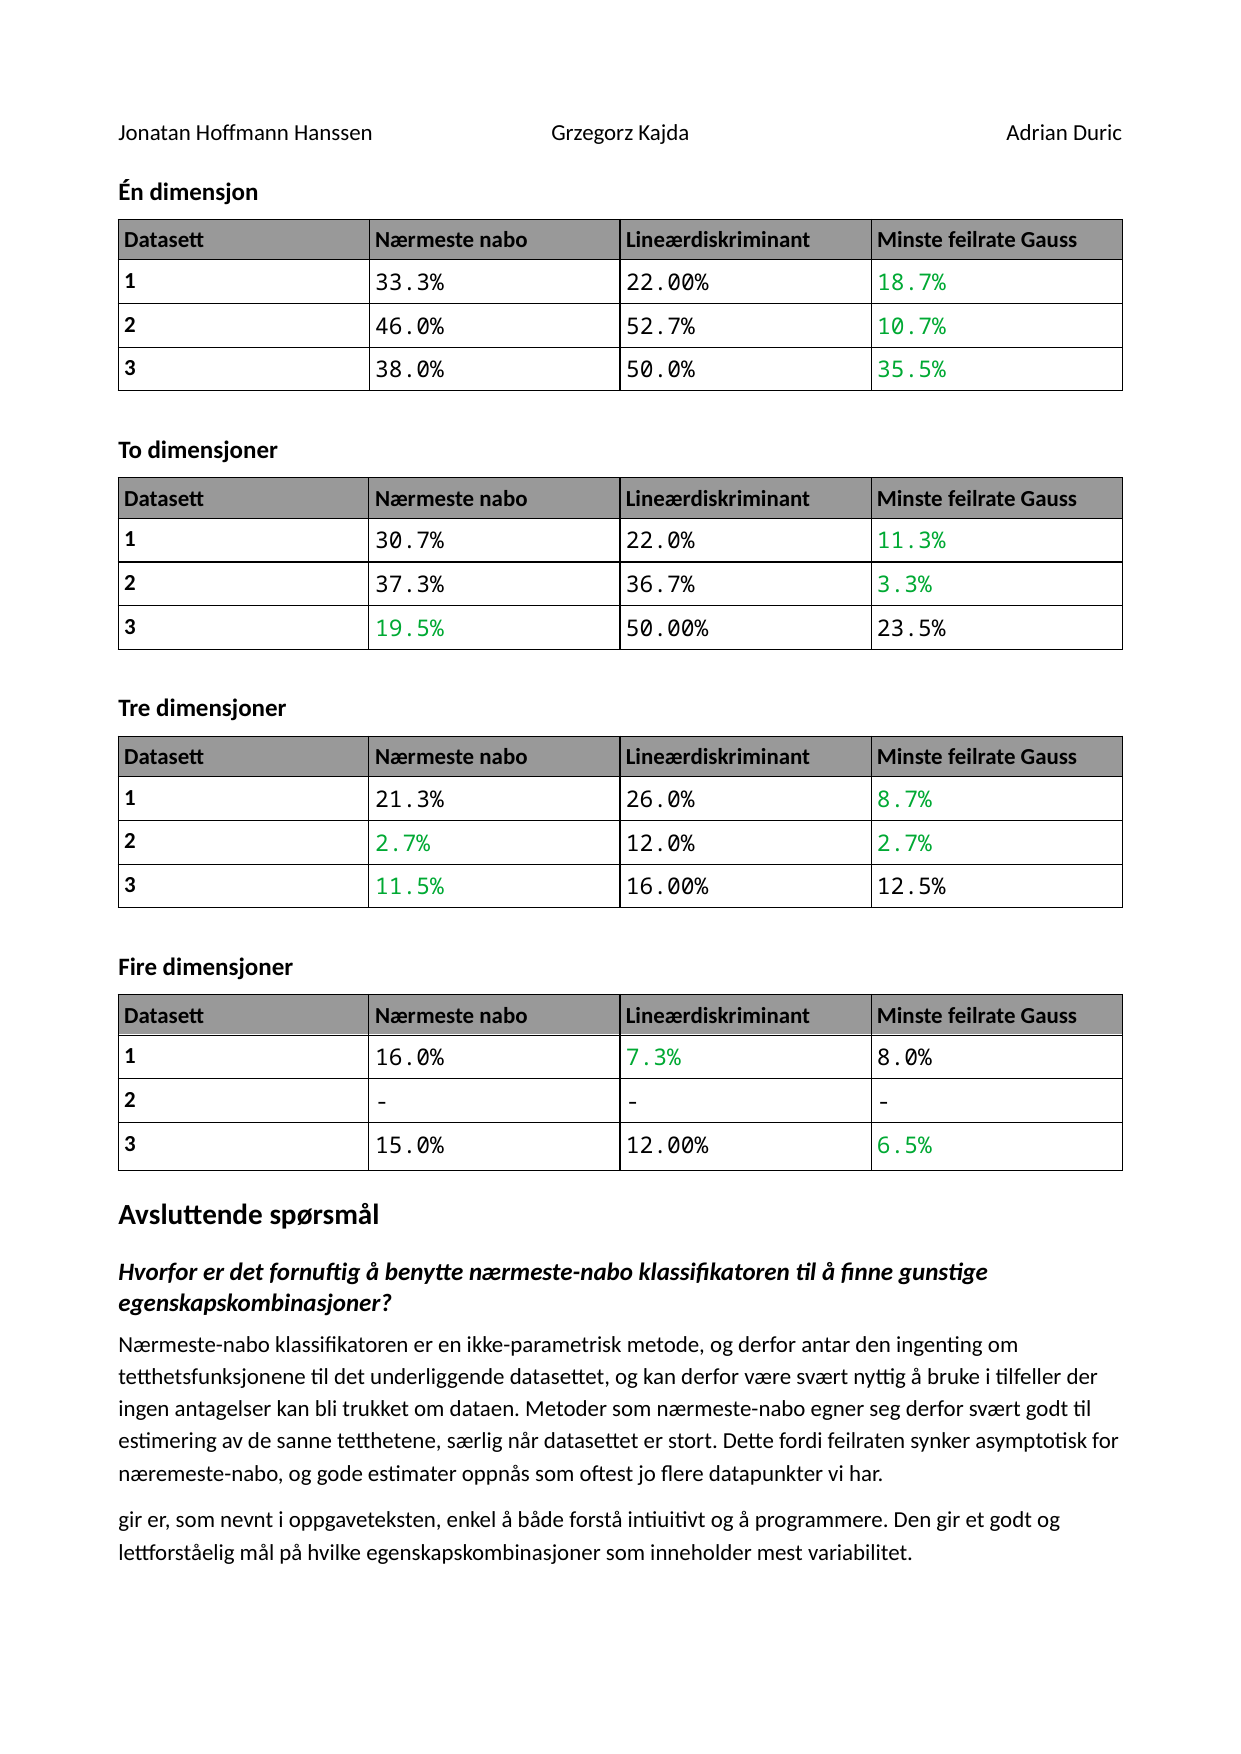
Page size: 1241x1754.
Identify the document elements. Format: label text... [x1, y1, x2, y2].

table_cell 1 [119, 1036, 368, 1078]
table_cell 52.7% [621, 304, 871, 347]
table_header Minste feilrate Gauss [872, 478, 1122, 518]
table_cell 1 [119, 260, 369, 303]
table_cell 6.5% [872, 1123, 1122, 1170]
table_cell 3 [119, 1123, 368, 1170]
table_header Lineærdiskriminant [621, 220, 871, 259]
table_cell 35.5% [872, 348, 1122, 390]
table_header Nærmeste nabo [369, 478, 619, 518]
subtitle Hvorfor er det fornuftig å benytte nærmeste-nabo klassifikatoren til å finne gunstige egenskapskombinasjoner? [118, 1256, 1122, 1317]
table_cell 12.0% [621, 821, 871, 863]
table_cell 12.00% [621, 1123, 871, 1170]
table_cell 7.3% [621, 1036, 871, 1078]
table_cell - [872, 1079, 1122, 1122]
table_cell 11.3% [872, 519, 1122, 561]
table_header Datasett [119, 737, 368, 776]
table_header Minste feilrate Gauss [872, 737, 1122, 776]
subtitle Fire dimensjoner [118, 951, 1122, 981]
table_cell - [369, 1079, 619, 1122]
table_cell 12.5% [872, 865, 1122, 907]
text Nærmeste-nabo klassifikatoren er en ikke-parametrisk metode, og derfor antar den ingenting om tetthetsfunksjonene til det underliggende datasettet, og kan derfor være svært nyttig å bruke i tilfeller der ingen antagelser kan bli trukket om dataen. Metoder som nærmeste-nabo egner seg derfor svært godt til estimering av de sanne tetthetene, særlig når datasettet er stort. Dette fordi feilraten synker asymptotisk for næremeste-nabo, og gode estimater oppnås som oftest jo flere datapunkter vi har. [118, 1330, 1122, 1487]
table_cell 46.0% [370, 304, 619, 347]
table_header Lineærdiskriminant [621, 737, 871, 776]
subtitle To dimensjoner [118, 434, 1122, 464]
table_cell 16.00% [621, 865, 871, 907]
table_header Lineærdiskriminant [621, 478, 871, 518]
table_cell 2 [119, 821, 368, 863]
table_cell 8.0% [872, 1036, 1122, 1078]
table_cell 2 [119, 304, 369, 347]
table_cell 50.0% [621, 348, 871, 390]
table_cell - [621, 1079, 871, 1122]
subtitle Tre dimensjoner [118, 692, 1122, 723]
table_cell 16.0% [369, 1036, 619, 1078]
table_cell 3.3% [872, 563, 1122, 605]
table_cell 2.7% [369, 821, 619, 863]
table_cell 8.7% [872, 777, 1122, 820]
table_header Datasett [119, 220, 369, 259]
table_cell 30.7% [369, 519, 619, 561]
table_cell 10.7% [872, 304, 1122, 347]
table_cell 22.00% [621, 260, 871, 303]
table_cell 33.3% [370, 260, 619, 303]
table_cell 3 [119, 606, 368, 649]
subtitle Én dimensjon [118, 176, 1122, 206]
table_cell 2 [119, 1079, 368, 1122]
table_cell 21.3% [369, 777, 619, 820]
table_cell 22.0% [621, 519, 871, 561]
table_cell 1 [119, 519, 368, 561]
table_header Nærmeste nabo [369, 737, 619, 776]
table_cell 18.7% [872, 260, 1122, 303]
table_cell 23.5% [872, 606, 1122, 649]
subtitle Avsluttende spørsmål [118, 1196, 1122, 1231]
table_header Nærmeste nabo [370, 220, 619, 259]
table_cell 36.7% [621, 563, 871, 605]
table_header Datasett [119, 478, 368, 518]
table_header Datasett [119, 995, 368, 1034]
table_cell 50.00% [621, 606, 871, 649]
table_cell 3 [119, 865, 368, 907]
table_cell 2.7% [872, 821, 1122, 863]
table_cell 11.5% [369, 865, 619, 907]
table_header Nærmeste nabo [369, 995, 619, 1034]
table_cell 2 [119, 563, 368, 605]
table_cell 19.5% [369, 606, 619, 649]
table_cell 15.0% [369, 1123, 619, 1170]
table_cell 3 [119, 348, 369, 390]
table_cell 37.3% [369, 563, 619, 605]
text gir er, som nevnt i oppgaveteksten, enkel å både forstå intiuitivt og å programmere. Den gir et godt og lettforståelig mål på hvilke egenskapskombinasjoner som inneholder mest variabilitet. [118, 1506, 1122, 1566]
table_header Minste feilrate Gauss [872, 995, 1122, 1034]
table_cell 38.0% [370, 348, 619, 390]
table_header Lineærdiskriminant [621, 995, 871, 1034]
table_header Minste feilrate Gauss [872, 220, 1122, 259]
table_cell 1 [119, 777, 368, 820]
table_cell 26.0% [621, 777, 871, 820]
